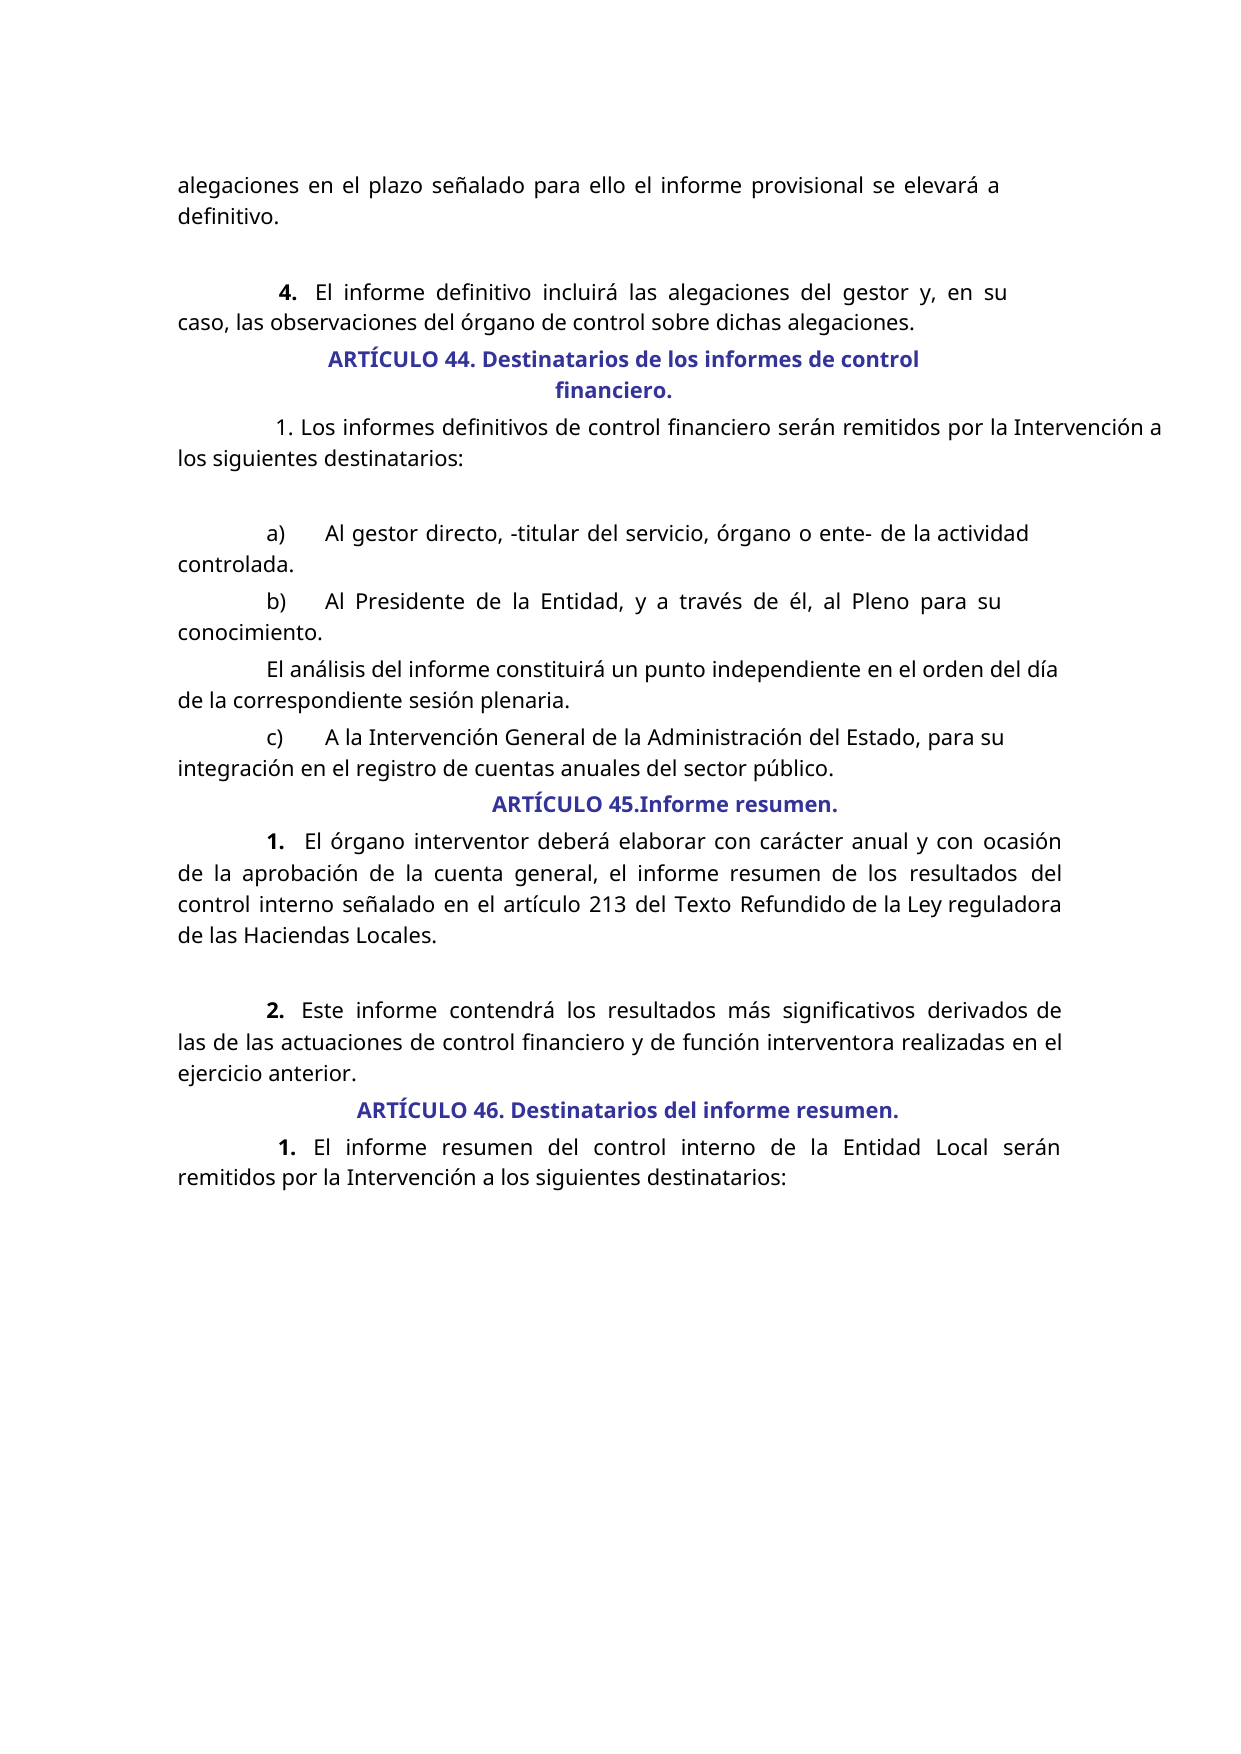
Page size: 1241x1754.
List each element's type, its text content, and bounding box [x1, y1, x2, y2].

text alegaciones en el plazo señalado para ello el informe provisional se elevará a definitivo. [177, 170, 1067, 231]
list A la Intervención General de la Administración del Estado, para su integración en el registro de cuentas anuales del sector público. [177, 722, 1062, 782]
list Este informe contendrá los resultados más significativos derivados de las de las actuaciones de control financiero y de función interventora realizadas en el ejercicio anterior. [177, 996, 1062, 1088]
text financiero. [555, 375, 1192, 405]
list Al Presidente de la Entidad, y a través de él, al Pleno para su conocimiento. [177, 586, 1062, 647]
list El órgano interventor deberá elaborar con carácter anual y con ocasión de la aprobación de la cuenta general, el informe resumen de los resultados del control interno señalado en el artículo 213 del Texto Refundido de la Ley reguladora de las Haciendas Locales. [177, 826, 1062, 950]
subtitle ARTÍCULO 46. Destinatarios del informe resumen. [357, 1095, 1192, 1125]
text El análisis del informe constituirá un punto independiente en el orden del día de la correspondiente sesión plenaria. [177, 654, 1061, 715]
list El informe resumen del control interno de la Entidad Local serán remitidos por la Intervención a los siguientes destinatarios: [177, 1132, 1062, 1192]
subtitle ARTÍCULO 44. Destinatarios de los informes de control [328, 344, 1192, 374]
subtitle ARTÍCULO 45.Informe resumen. [244, 789, 1085, 819]
list El informe definitivo incluirá las alegaciones del gestor y, en su caso, las observaciones del órgano de control sobre dichas alegaciones. [177, 277, 1062, 337]
list Al gestor directo, -titular del servicio, órgano o ente- de la actividad controlada. [177, 518, 1063, 579]
text 1. Los informes definitivos de control financiero serán remitidos por la Intervención a los siguientes destinatarios: [177, 412, 1192, 472]
